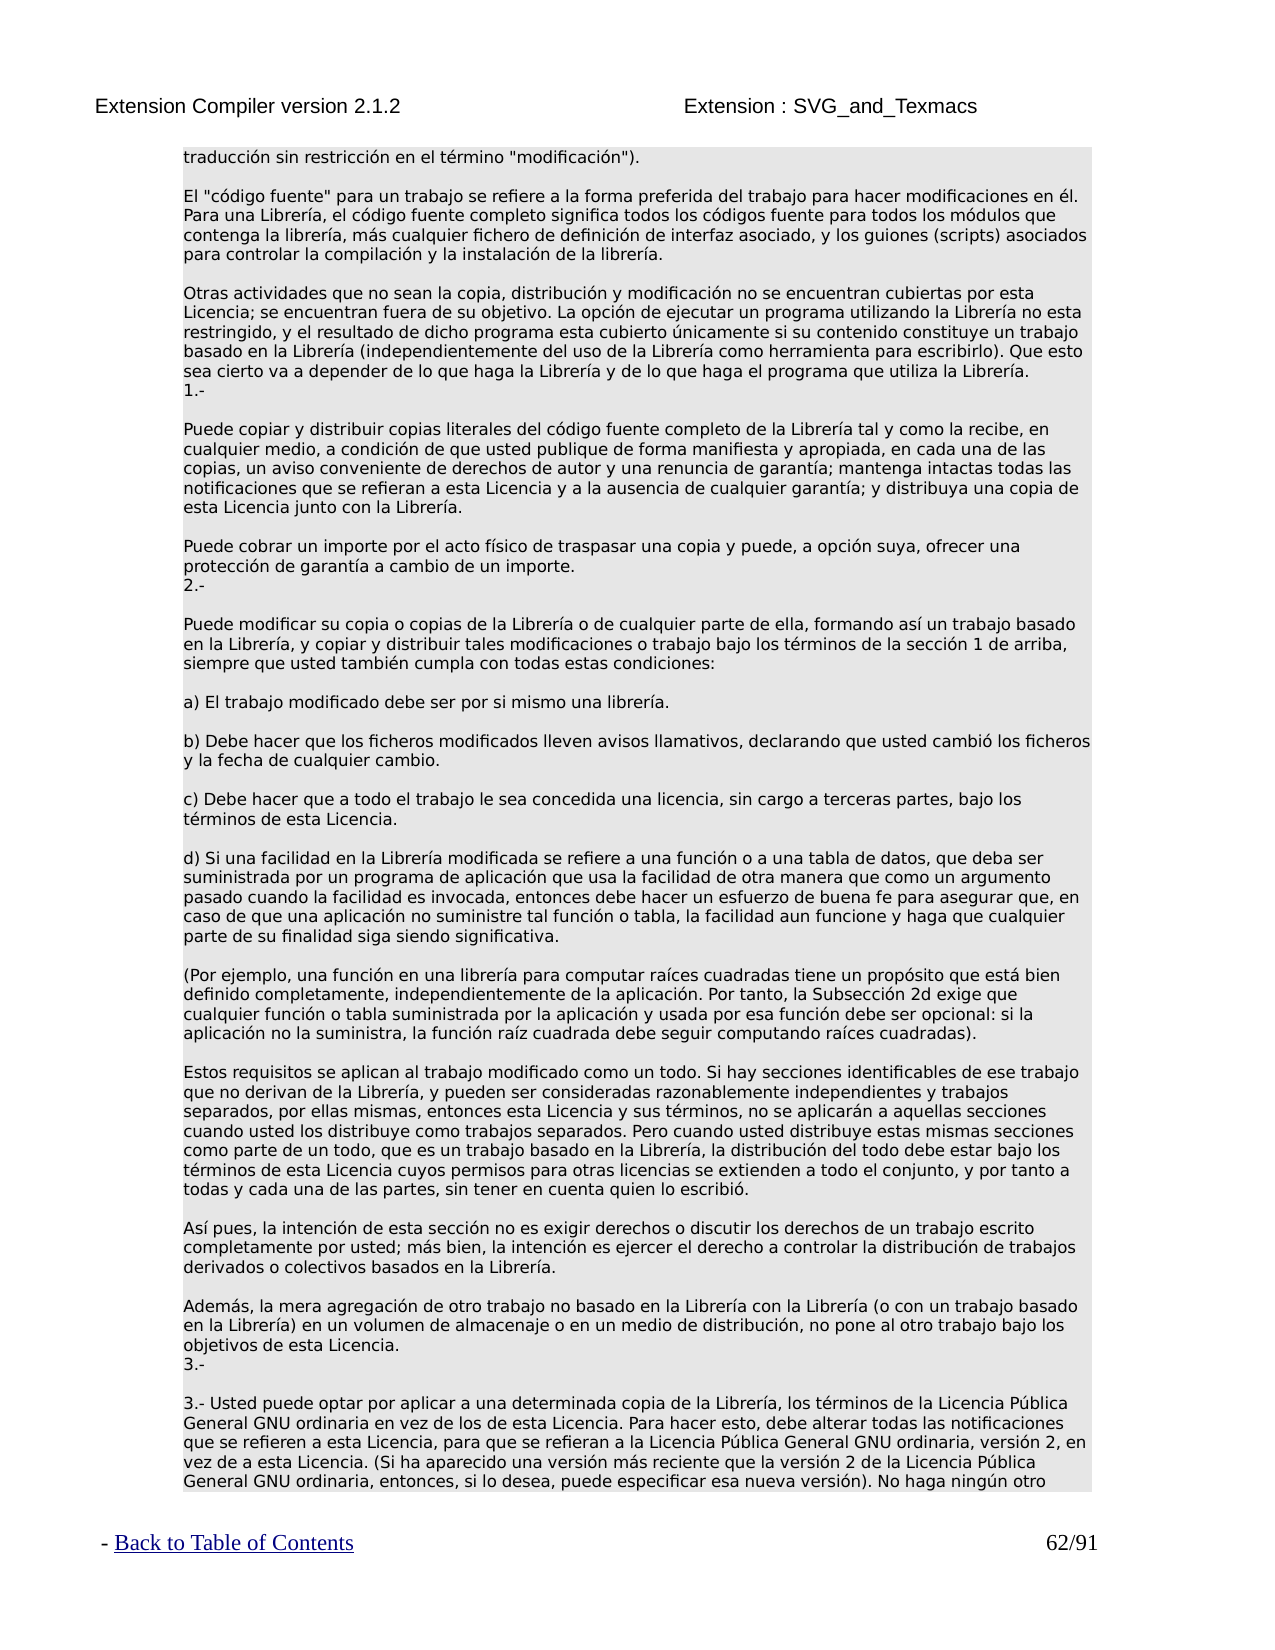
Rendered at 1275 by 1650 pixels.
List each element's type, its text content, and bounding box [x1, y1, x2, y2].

text 3.- [183, 1355, 1092, 1375]
text a) El trabajo modificado debe ser por si mismo una librería. [183, 693, 1092, 712]
text traducción sin restricción en el término "modificación"). [183, 147, 1092, 167]
text Puede modificar su copia o copias de la Librería o de cualquier parte de ella, formando así un trabajo basado en la Librería, y copiar y distribuir tales modificaciones o trabajo bajo los términos de la sección 1 de arriba, siempre que usted también cumpla con todas estas condiciones: [183, 615, 1092, 673]
text d) Si una facilidad en la Librería modificada se refiere a una función o a una tabla de datos, que deba ser suministrada por un programa de aplicación que usa la facilidad de otra manera que como un argumento pasado cuando la facilidad es invocada, entonces debe hacer un esfuerzo de buena fe para asegurar que, en caso de que una aplicación no suministre tal función o tabla, la facilidad aun funcione y haga que cualquier parte de su finalidad siga siendo significativa. [183, 849, 1092, 946]
text El "código fuente" para un trabajo se refiere a la forma preferida del trabajo para hacer modificaciones en él. Para una Librería, el código fuente completo significa todos los códigos fuente para todos los módulos que contenga la librería, más cualquier fichero de definición de interfaz asociado, y los guiones (scripts) asociados para controlar la compilación y la instalación de la librería. [183, 186, 1092, 264]
text Además, la mera agregación de otro trabajo no basado en la Librería con la Librería (o con un trabajo basado en la Librería) en un volumen de almacenaje o en un medio de distribución, no pone al otro trabajo bajo los objetivos de esta Licencia. [183, 1297, 1092, 1355]
text 1.- [183, 381, 1092, 401]
text 2.- [183, 576, 1092, 596]
text Otras actividades que no sean la copia, distribución y modificación no se encuentran cubiertas por esta Licencia; se encuentran fuera de su objetivo. La opción de ejecutar un programa utilizando la Librería no esta restringido, y el resultado de dicho programa esta cubierto únicamente si su contenido constituye un trabajo basado en la Librería (independientemente del uso de la Librería como herramienta para escribirlo). Que esto sea cierto va a depender de lo que haga la Librería y de lo que haga el programa que utiliza la Librería. [183, 284, 1092, 381]
text Así pues, la intención de esta sección no es exigir derechos o discutir los derechos de un trabajo escrito completamente por usted; más bien, la intención es ejercer el derecho a controlar la distribución de trabajos derivados o colectivos basados en la Librería. [183, 1219, 1092, 1277]
text Puede copiar y distribuir copias literales del código fuente completo de la Librería tal y como la recibe, en cualquier medio, a condición de que usted publique de forma manifiesta y apropiada, en cada una de las copias, un aviso conveniente de derechos de autor y una renuncia de garantía; mantenga intactas todas las notificaciones que se refieran a esta Licencia y a la ausencia de cualquier garantía; y distribuya una copia de esta Licencia junto con la Librería. [183, 420, 1092, 518]
text Estos requisitos se aplican al trabajo modificado como un todo. Si hay secciones identificables de ese trabajo que no derivan de la Librería, y pueden ser consideradas razonablemente independientes y trabajos separados, por ellas mismas, entonces esta Licencia y sus términos, no se aplicarán a aquellas secciones cuando usted los distribuye como trabajos separados. Pero cuando usted distribuye estas mismas secciones como parte de un todo, que es un trabajo basado en la Librería, la distribución del todo debe estar bajo los términos de esta Licencia cuyos permisos para otras licencias se extienden a todo el conjunto, y por tanto a todas y cada una de las partes, sin tener en cuenta quien lo escribió. [183, 1063, 1092, 1199]
text (Por ejemplo, una función en una librería para computar raíces cuadradas tiene un propósito que está bien definido completamente, independientemente de la aplicación. Por tanto, la Subsección 2d exige que cualquier función o tabla suministrada por la aplicación y usada por esa función debe ser opcional: si la aplicación no la suministra, la función raíz cuadrada debe seguir computando raíces cuadradas). [183, 966, 1092, 1043]
text 3.- Usted puede optar por aplicar a una determinada copia de la Librería, los términos de la Licencia Pública General GNU ordinaria en vez de los de esta Licencia. Para hacer esto, debe alterar todas las notificaciones que se refieren a esta Licencia, para que se refieran a la Licencia Pública General GNU ordinaria, versión 2, en vez de a esta Licencia. (Si ha aparecido una versión más reciente que la versión 2 de la Licencia Pública General GNU ordinaria, entonces, si lo desea, puede especificar esa nueva versión). No haga ningún otro [183, 1394, 1092, 1492]
text Puede cobrar un importe por el acto físico de traspasar una copia y puede, a opción suya, ofrecer una protección de garantía a cambio de un importe. [183, 537, 1092, 576]
text b) Debe hacer que los ficheros modificados lleven avisos llamativos, declarando que usted cambió los ficheros y la fecha de cualquier cambio. [183, 732, 1092, 771]
text c) Debe hacer que a todo el trabajo le sea concedida una licencia, sin cargo a terceras partes, bajo los términos de esta Licencia. [183, 790, 1092, 829]
